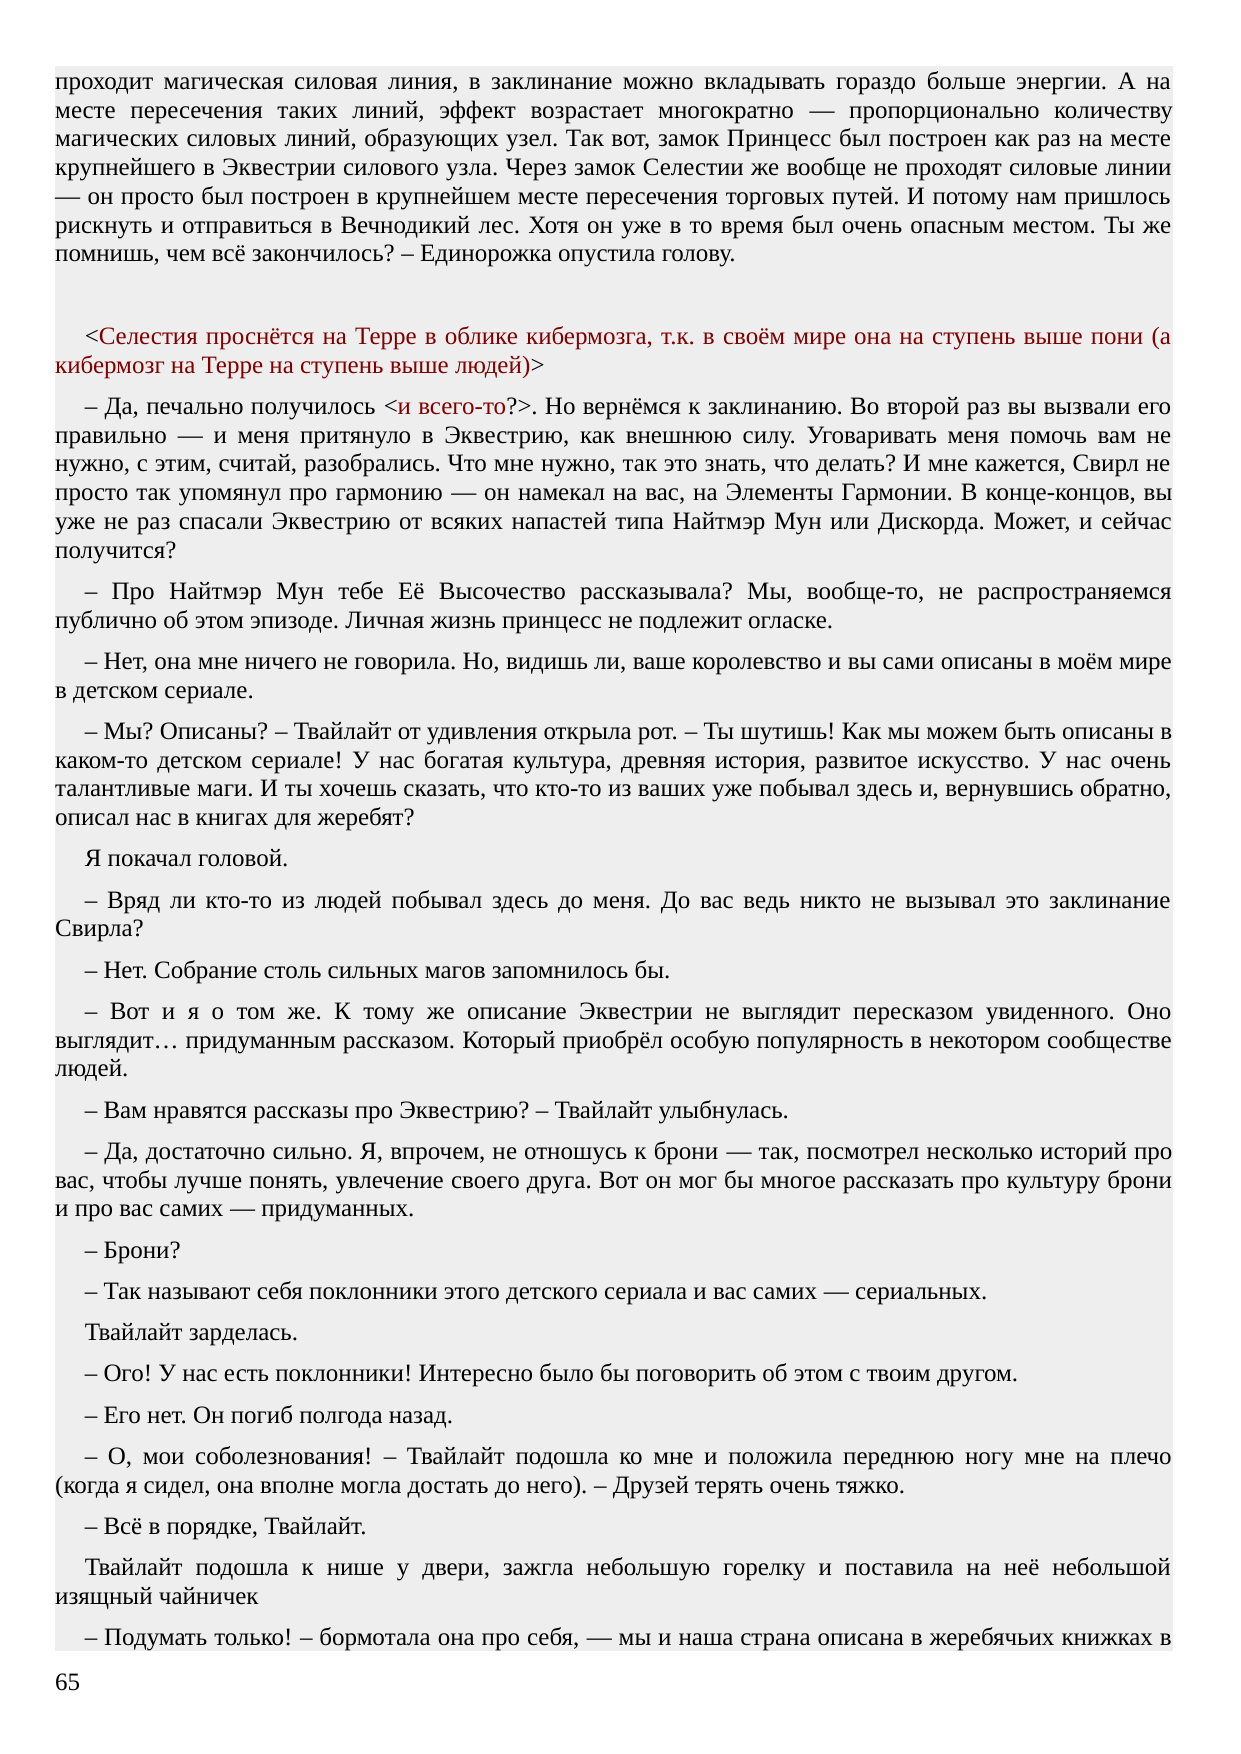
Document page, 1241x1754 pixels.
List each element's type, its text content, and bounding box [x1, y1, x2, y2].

text – Нет. Собрание столь сильных магов запомнилось бы. [55, 955, 1173, 983]
text – О, мои соболезнования! – Твайлайт подошла ко мне и положила переднюю ногу мне на плечо (когда я сидел, она вполне могла достать до него). – Друзей терять очень тяжко. [55, 1441, 1173, 1498]
text – Так называют себя поклонники этого детского сериала и вас самих — сериальных. [55, 1276, 1173, 1305]
text Твайлайт зарделась. [55, 1317, 1173, 1346]
text Твайлайт подошла к нише у двери, зажгла небольшую горелку и поставила на неё небольшой изящный чайничек [55, 1552, 1173, 1610]
text – Брони? [55, 1235, 1173, 1263]
text Я покачал головой. [55, 843, 1173, 872]
text – Да, печально получилось <и всего-то?>. Но вернёмся к заклинанию. Во второй раз вы вызвали его правильно — и меня притянуло в Эквестрию, как внешнюю силу. Уговаривать меня помочь вам не нужно, с этим, считай, разобрались. Что мне нужно, так это знать, что делать? И мне кажется, Свирл не просто так упомянул про гармонию — он намекал на вас, на Элементы Гармонии. В конце-концов, вы уже не раз спасали Эквестрию от всяких напастей типа Найтмэр Мун или Дискорда. Может, и сейчас получится? [55, 391, 1173, 563]
text – Всё в порядке, Твайлайт. [55, 1511, 1173, 1540]
text – Ого! У нас есть поклонники! Интересно было бы поговорить об этом с твоим другом. [55, 1358, 1173, 1387]
text – Про Найтмэр Мун тебе Её Высочество рассказывала? Мы, вообще-то, не распространяемся публично об этом эпизоде. Личная жизнь принцесс не подлежит огласке. [55, 576, 1173, 633]
text проходит магическая силовая линия, в заклинание можно вкладывать гораздо больше энергии. А на месте пересечения таких линий, эффект возрастает многократно — пропорционально количеству магических силовых линий, образующих узел. Так вот, замок Принцесс был построен как раз на месте крупнейшего в Эквестрии силового узла. Через замок Селестии же вообще не проходят силовые линии — он просто был построен в крупнейшем месте пересечения торговых путей. И потому нам пришлось рискнуть и отправиться в Вечнодикий лес. Хотя он уже в то время был очень опасным местом. Ты же помнишь, чем всё закончилось? – Единорожка опустила голову. [55, 66, 1173, 267]
text – Вряд ли кто-то из людей побывал здесь до меня. До вас ведь никто не вызывал это заклинание Свирла? [55, 885, 1173, 942]
text – Мы? Описаны? – Твайлайт от удивления открыла рот. – Ты шутишь! Как мы можем быть описаны в каком-то детском сериале! У нас богатая культура, древняя история, развитое искусство. У нас очень талантливые маги. И ты хочешь сказать, что кто-то из ваших уже побывал здесь и, вернувшись обратно, описал нас в книгах для жеребят? [55, 716, 1173, 831]
text – Его нет. Он погиб полгода назад. [55, 1400, 1173, 1428]
text – Нет, она мне ничего не говорила. Но, видишь ли, ваше королевство и вы сами описаны в моём мире в детском сериале. [55, 646, 1173, 703]
text – Вам нравятся рассказы про Эквестрию? – Твайлайт улыбнулась. [55, 1095, 1173, 1123]
text – Вот и я о том же. К тому же описание Эквестрии не выглядит пересказом увиденного. Оно выглядит… придуманным рассказом. Который приобрёл особую популярность в некотором сообществе людей. [55, 996, 1173, 1082]
text – Да, достаточно сильно. Я, впрочем, не отношусь к брони — так, посмотрел несколько историй про вас, чтобы лучше понять, увлечение своего друга. Вот он мог бы многое рассказать про культуру брони и про вас самих — придуманных. [55, 1136, 1173, 1222]
text <Селестия проснётся на Терре в облике кибермозга, т.к. в своём мире она на ступень выше пони (а кибермозг на Терре на ступень выше людей)> [55, 321, 1173, 378]
text – Подумать только! – бормотала она про себя, — мы и наша страна описана в жеребячьих книжках в [55, 1622, 1173, 1651]
